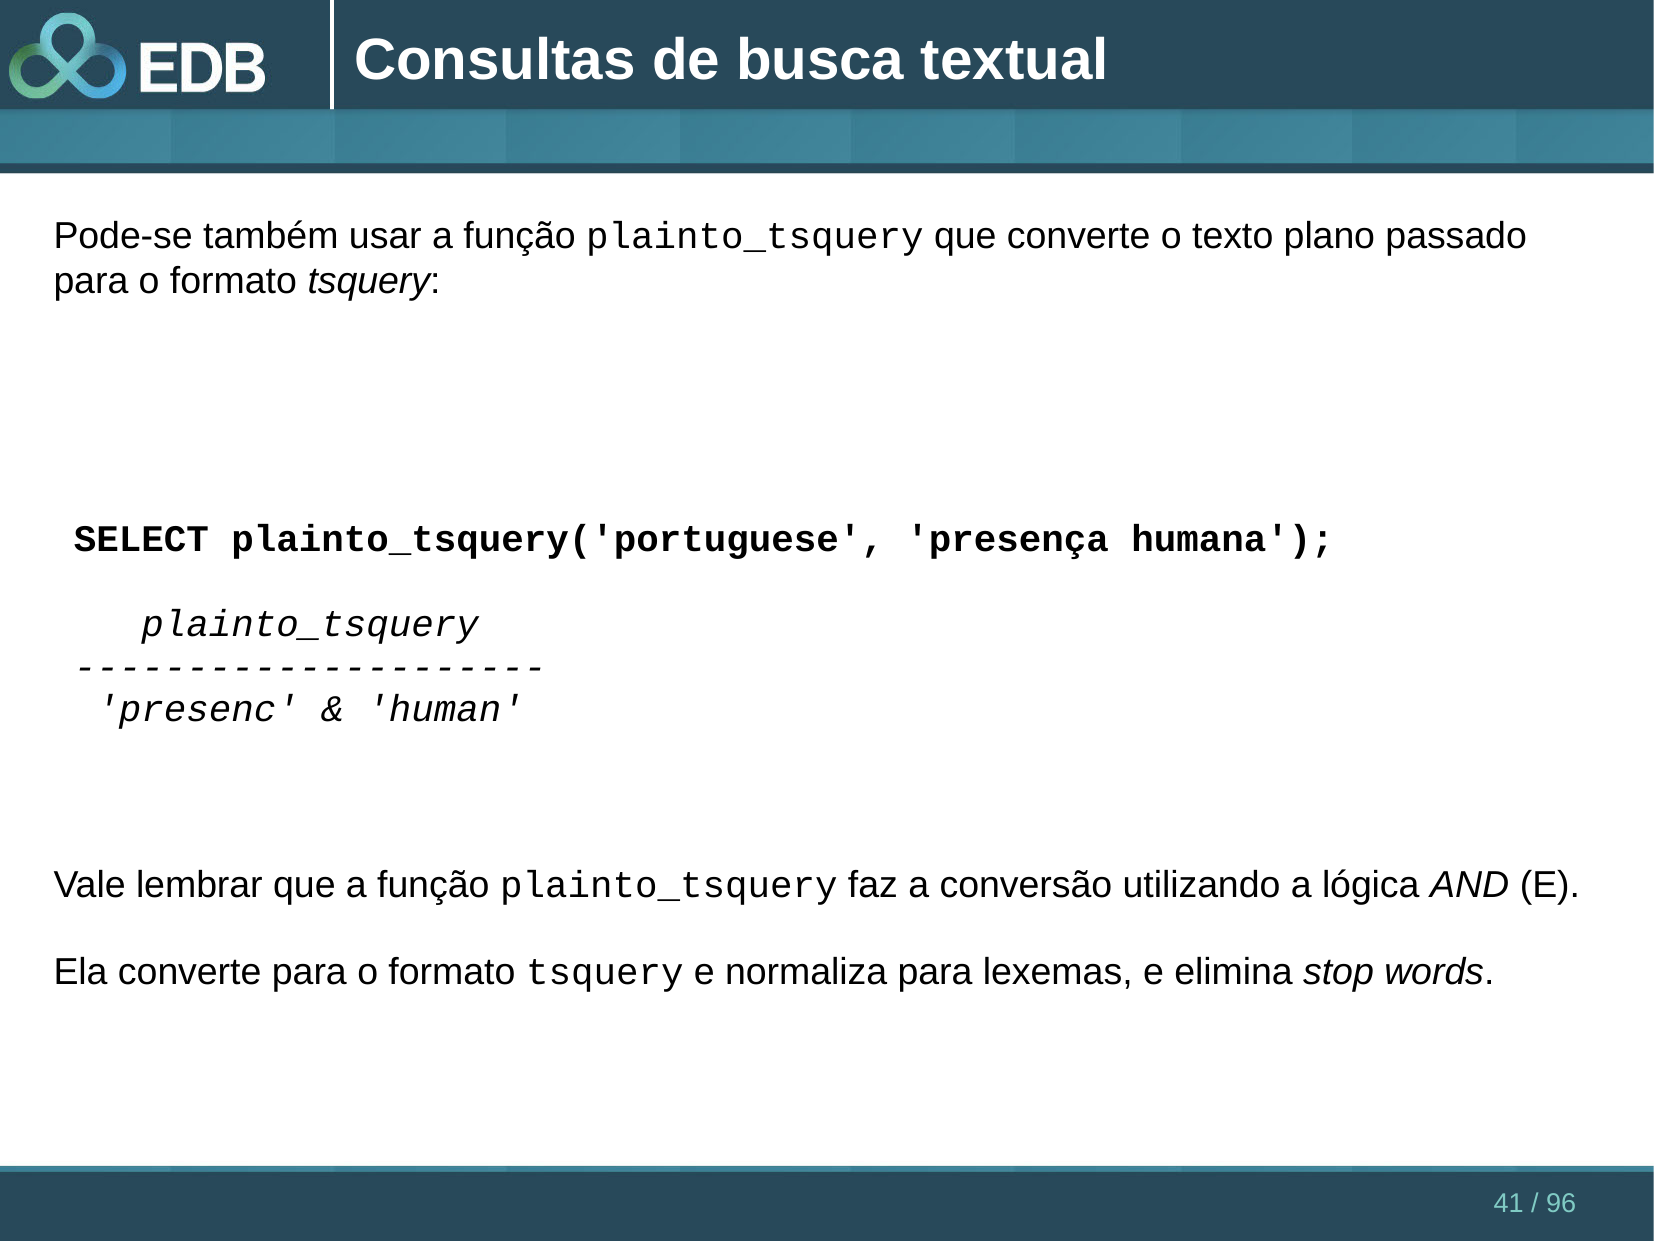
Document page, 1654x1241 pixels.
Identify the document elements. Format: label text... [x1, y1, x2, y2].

title Consultas de busca textual [354, 0, 1625, 125]
text_box SELECT plainto_tsquery('portuguese', 'presença humana'); plainto_tsquery --------------------- 'presenc' & 'human' [59, 513, 1418, 741]
text_box Vale lembrar que a função plainto_tsquery faz a conversão utilizando a lógica AND (E). Ela converte para o formato tsquery e normaliza para lexemas, e elimina stop words. [38, 856, 1625, 1004]
text_box Pode-se também usar a função plainto_tsquery que converte o texto plano passado para o formato tsquery: [38, 206, 1595, 309]
picture [0, 0, 1654, 1241]
